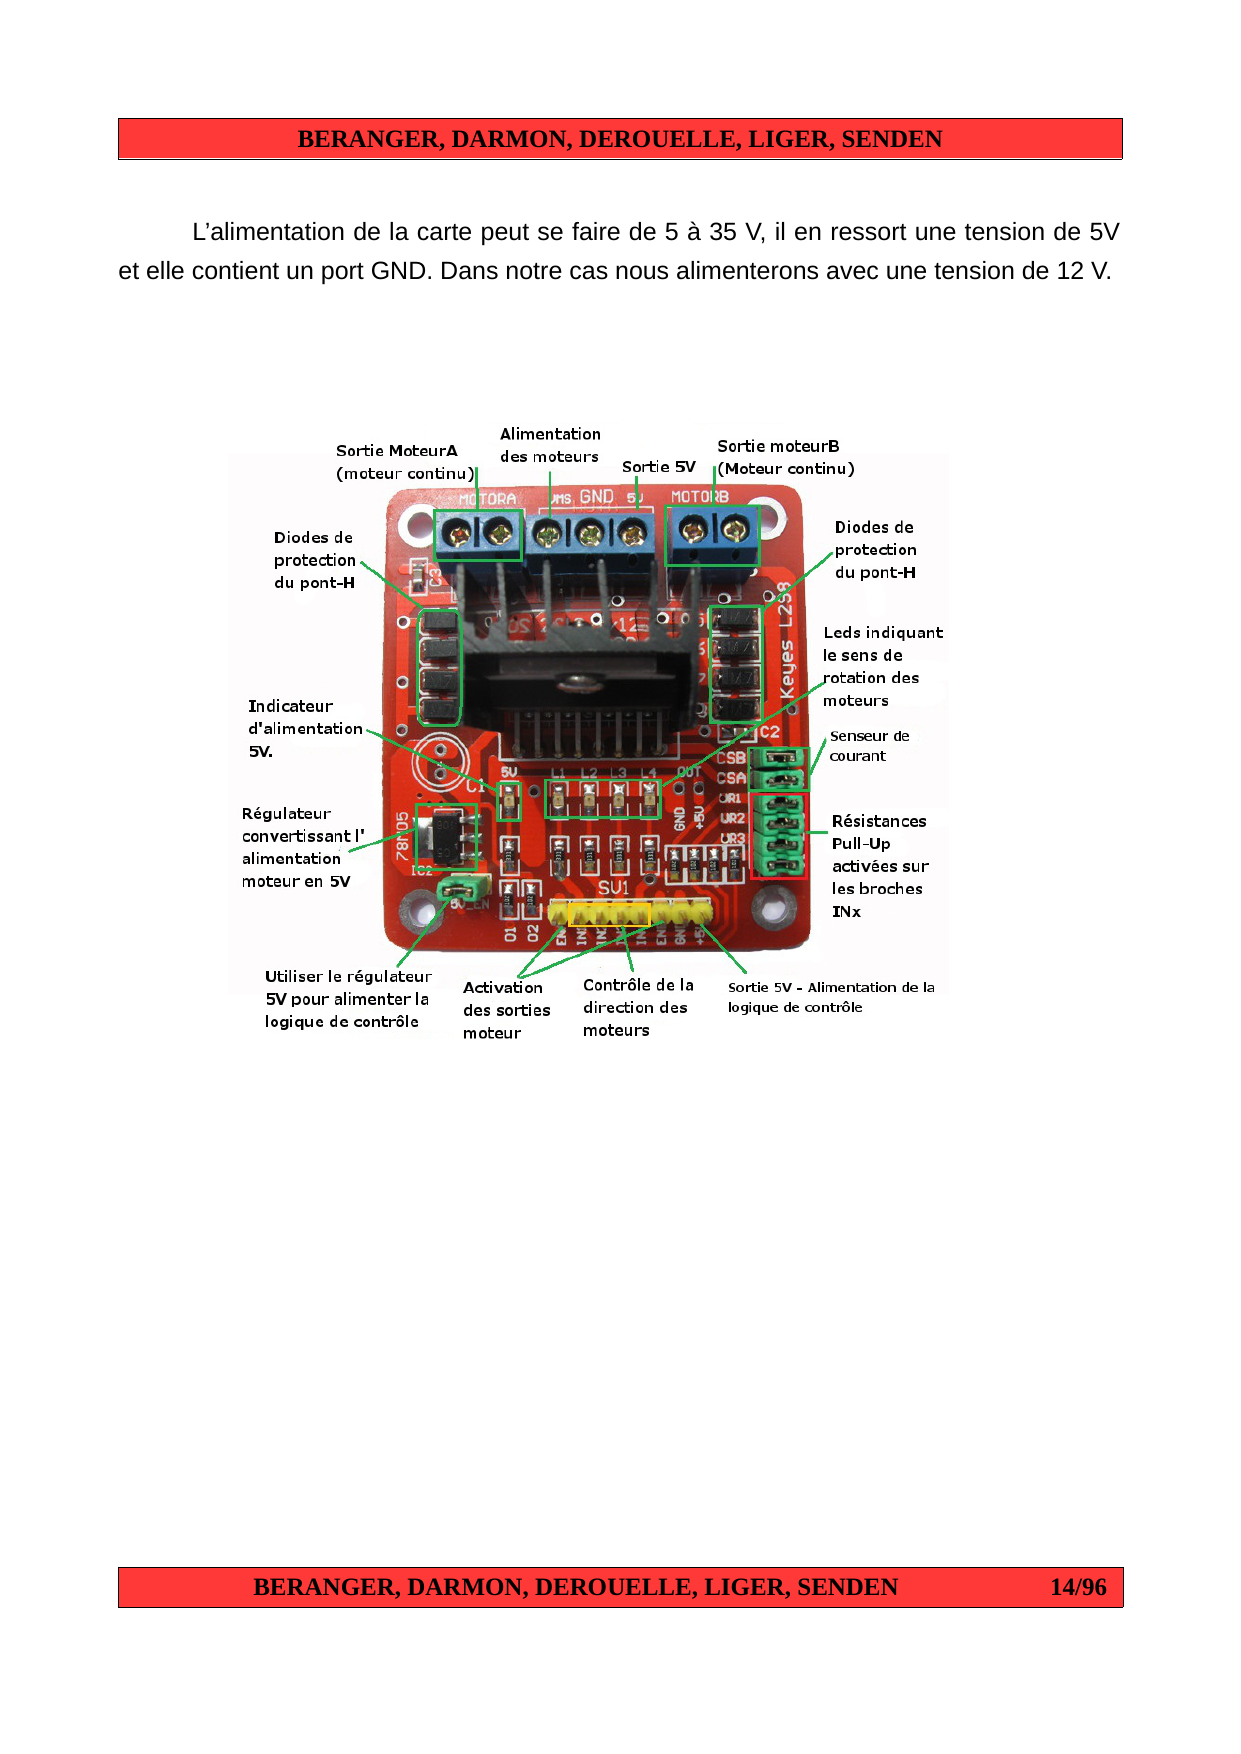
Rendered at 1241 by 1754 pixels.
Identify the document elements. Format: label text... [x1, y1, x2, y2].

text L’alimentation de la carte peut se faire de 5 à 35 V, il en ressort une tension de 5V et elle contient un port GND. Dans notre cas nous alimenterons avec une tension de 12 V. [118, 217, 1122, 285]
picture [228, 407, 949, 1039]
